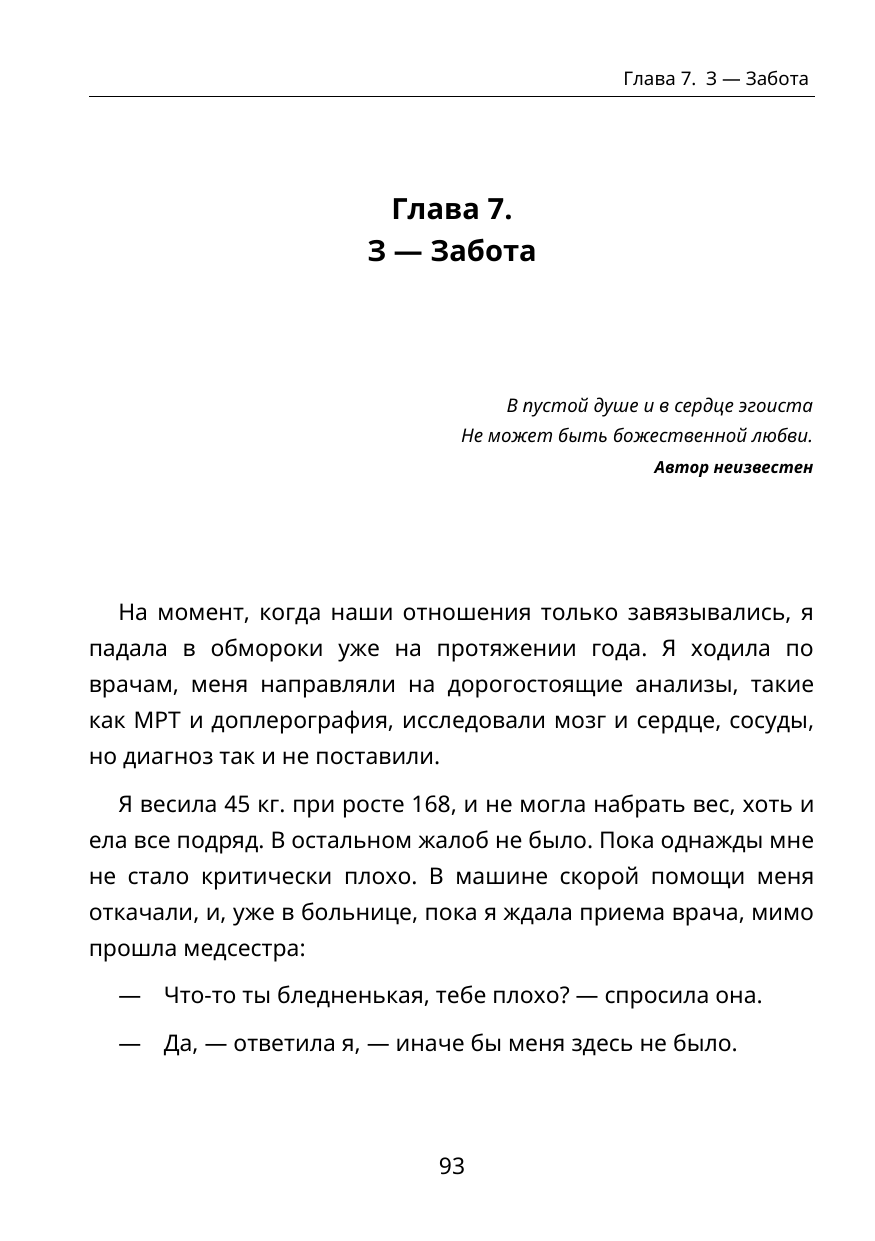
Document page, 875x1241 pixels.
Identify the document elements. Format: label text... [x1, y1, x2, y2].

subtitle Глава 7. З — Забота [88, 185, 815, 270]
text Не может быть божественной любви. [236, 418, 815, 448]
list Что-то ты бледненькая, тебе плохо? — спросила она. [88, 979, 815, 1011]
text Я весила 45 кг. при росте 168, и не могла набрать вес, хоть и ела все подряд. В остальном жалоб не было. Пока однажды мне не стало критически плохо. В машине скорой помощи меня откачали, и, уже в больнице, пока я ждала приема врача, мимо прошла медсестра: [88, 788, 815, 963]
text На момент, когда наши отношения только завязывались, я падала в обмороки уже на протяжении года. Я ходила по врачам, меня направляли на дорогостоящие анализы, такие как МРТ и доплерография, исследовали мозг и сердце, сосуды, но диагноз так и не поставили. [88, 596, 815, 771]
text Автор неизвестен [148, 448, 815, 478]
list Да, — ответила я, — иначе бы меня здесь не было. [88, 1027, 815, 1058]
text В пустой душе и в сердце эгоиста [236, 388, 815, 418]
